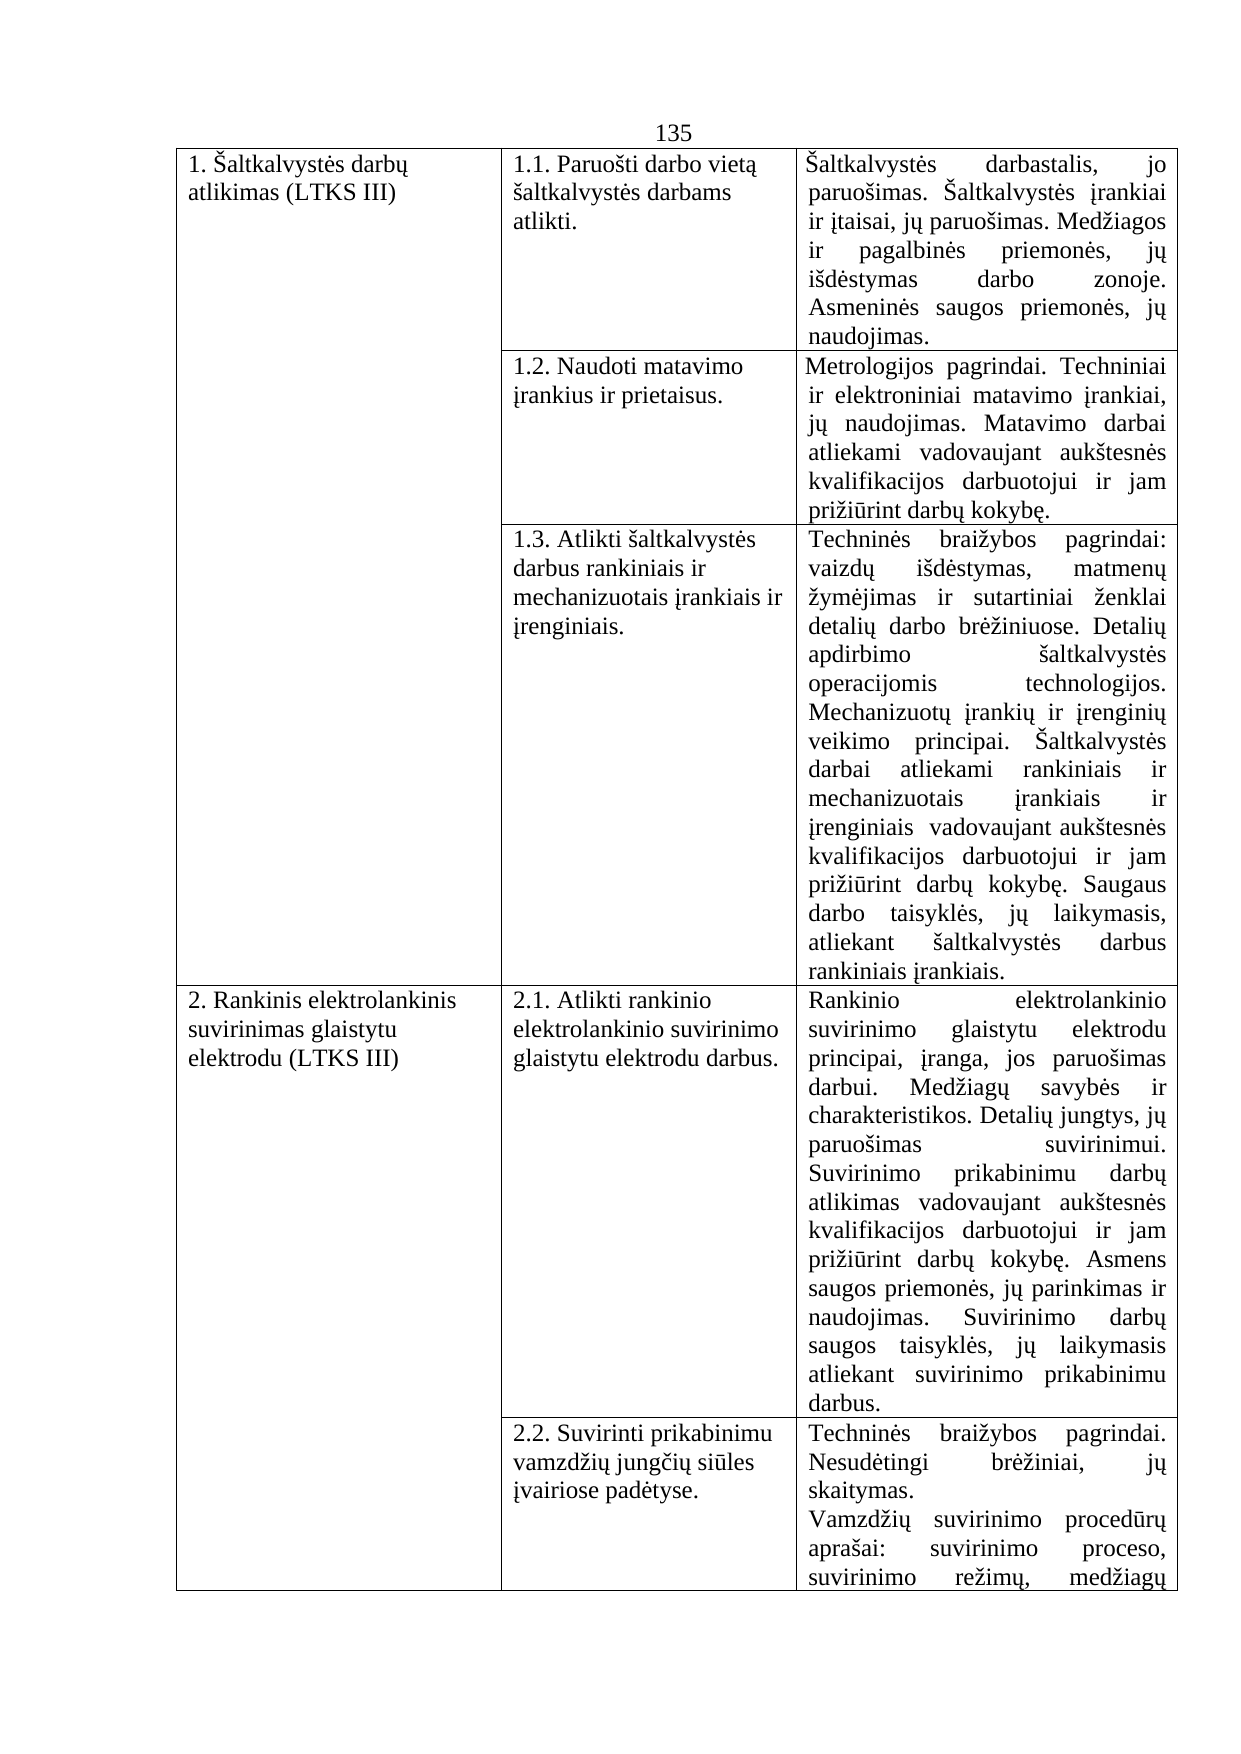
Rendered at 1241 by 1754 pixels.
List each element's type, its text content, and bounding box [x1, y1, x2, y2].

table_cell 2.2. Suvirinti prikabinimu vamzdžių jungčių siūles įvairiose padėtyse. [502, 1418, 796, 1590]
table_cell Metrologijos pagrindai. Techniniai ir elektroniniai matavimo įrankiai, jų naudojimas. Matavimo darbai atliekami vadovaujant aukštesnės kvalifikacijos darbuotojui ir jam prižiūrint darbų kokybę. [797, 351, 1177, 523]
table_cell Rankinio elektrolankinio suvirinimo glaistytu elektrodu principai, įranga, jos paruošimas darbui. Medžiagų savybės ir charakteristikos. Detalių jungtys, jų paruošimas suvirinimui. Suvirinimo prikabinimu darbų atlikimas vadovaujant aukštesnės kvalifikacijos darbuotojui ir jam prižiūrint darbų kokybę. Asmens saugos priemonės, jų parinkimas ir naudojimas. Suvirinimo darbų saugos taisyklės, jų laikymasis atliekant suvirinimo prikabinimu darbus. [797, 986, 1177, 1417]
table_cell Techninės braižybos pagrindai. Nesudėtingi brėžiniai, jų skaitymas. Vamzdžių suvirinimo procedūrų aprašai: suvirinimo proceso, suvirinimo režimų, medžiagų [797, 1418, 1177, 1590]
table_cell 2.1. Atlikti rankinio elektrolankinio suvirinimo glaistytu elektrodu darbus. [502, 986, 796, 1417]
table_cell 1.2. Naudoti matavimo įrankius ir prietaisus. [502, 351, 796, 523]
table_cell 1.3. Atlikti šaltkalvystės darbus rankiniais ir mechanizuotais įrankiais ir įrenginiais. [502, 525, 796, 984]
table_cell 2. Rankinis elektrolankinis suvirinimas glaistytu elektrodu (LTKS III) [177, 986, 501, 1590]
table_cell Techninės braižybos pagrindai: vaizdų išdėstymas, matmenų žymėjimas ir sutartiniai ženklai detalių darbo brėžiniuose. Detalių apdirbimo šaltkalvystės operacijomis technologijos. Mechanizuotų įrankių ir įrenginių veikimo principai. Šaltkalvystės darbai atliekami rankiniais ir mechanizuotais įrankiais ir įrenginiais vadovaujant aukštesnės kvalifikacijos darbuotojui ir jam prižiūrint darbų kokybę. Saugaus darbo taisyklės, jų laikymasis, atliekant šaltkalvystės darbus rankiniais įrankiais. [797, 525, 1177, 984]
table_cell Šaltkalvystės darbastalis, jo paruošimas. Šaltkalvystės įrankiai ir įtaisai, jų paruošimas. Medžiagos ir pagalbinės priemonės, jų išdėstymas darbo zonoje. Asmeninės saugos priemonės, jų naudojimas. [797, 149, 1177, 350]
table_cell 1.1. Paruošti darbo vietą šaltkalvystės darbams atlikti. [502, 149, 796, 350]
table_cell 1. Šaltkalvystės darbų atlikimas (LTKS III) [177, 149, 501, 984]
